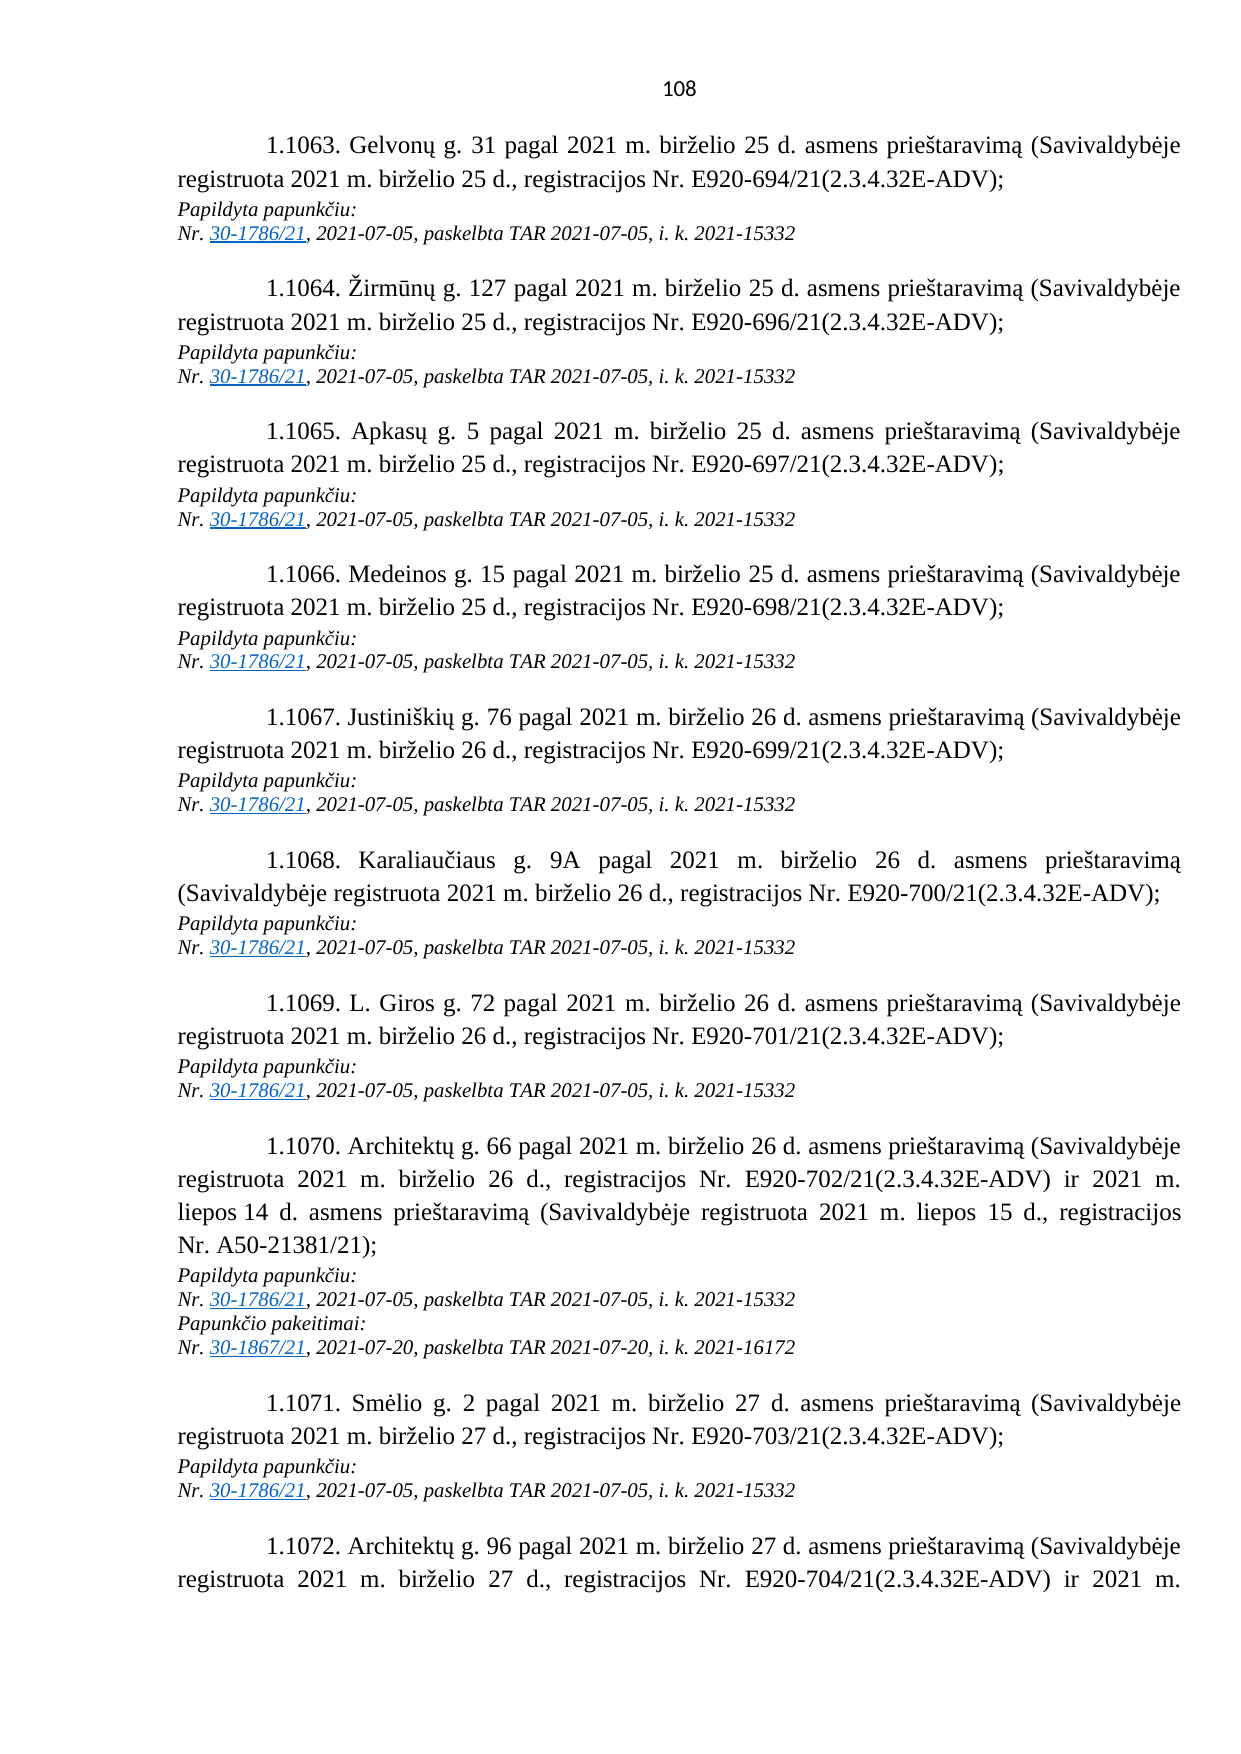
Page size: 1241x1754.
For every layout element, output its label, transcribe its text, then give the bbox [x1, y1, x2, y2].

text 1.1069. L. Giros g. 72 pagal 2021 m. birželio 26 d. asmens prieštaravimą (Savivaldybėje registruota 2021 m. birželio 26 d., registracijos Nr. E920-701/21(2.3.4.32E-ADV); [177, 988, 1181, 1050]
text Papildyta papunkčiu: [177, 482, 1181, 507]
text Papildyta papunkčiu: [177, 1054, 1181, 1078]
text Papildyta papunkčiu: [177, 197, 1181, 221]
text Papildyta papunkčiu: [177, 1263, 1181, 1287]
text 1.1065. Apkasų g. 5 pagal 2021 m. birželio 25 d. asmens prieštaravimą (Savivaldybėje registruota 2021 m. birželio 25 d., registracijos Nr. E920-697/21(2.3.4.32E-ADV); [177, 416, 1181, 478]
text 1.1070. Architektų g. 66 pagal 2021 m. birželio 26 d. asmens prieštaravimą (Savivaldybėje registruota 2021 m. birželio 26 d., registracijos Nr. E920-702/21(2.3.4.32E-ADV) ir 2021 m. liepos 14 d. asmens prieštaravimą (Savivaldybėje registruota 2021 m. liepos 15 d., registracijos Nr. A50-21381/21); [177, 1131, 1181, 1259]
text 1.1072. Architektų g. 96 pagal 2021 m. birželio 27 d. asmens prieštaravimą (Savivaldybėje registruota 2021 m. birželio 27 d., registracijos Nr. E920-704/21(2.3.4.32E-ADV) ir 2021 m. [177, 1531, 1181, 1593]
text Nr. 30-1786/21, 2021-07-05, paskelbta TAR 2021-07-05, i. k. 2021-15332 [177, 1478, 1181, 1502]
text Papildyta papunkčiu: [177, 339, 1181, 364]
text Nr. 30-1786/21, 2021-07-05, paskelbta TAR 2021-07-05, i. k. 2021-15332 [177, 649, 1181, 673]
text Papildyta papunkčiu: [177, 1454, 1181, 1478]
text Nr. 30-1786/21, 2021-07-05, paskelbta TAR 2021-07-05, i. k. 2021-15332 [177, 792, 1181, 816]
text Nr. 30-1867/21, 2021-07-20, paskelbta TAR 2021-07-20, i. k. 2021-16172 [177, 1335, 1181, 1359]
text 1.1068. Karaliaučiaus g. 9A pagal 2021 m. birželio 26 d. asmens prieštaravimą (Savivaldybėje registruota 2021 m. birželio 26 d., registracijos Nr. E920-700/21(2.3.4.32E-ADV); [177, 845, 1181, 907]
text Nr. 30-1786/21, 2021-07-05, paskelbta TAR 2021-07-05, i. k. 2021-15332 [177, 935, 1181, 959]
text Nr. 30-1786/21, 2021-07-05, paskelbta TAR 2021-07-05, i. k. 2021-15332 [177, 364, 1181, 388]
text 1.1071. Smėlio g. 2 pagal 2021 m. birželio 27 d. asmens prieštaravimą (Savivaldybėje registruota 2021 m. birželio 27 d., registracijos Nr. E920-703/21(2.3.4.32E-ADV); [177, 1388, 1181, 1450]
text 1.1063. Gelvonų g. 31 pagal 2021 m. birželio 25 d. asmens prieštaravimą (Savivaldybėje registruota 2021 m. birželio 25 d., registracijos Nr. E920-694/21(2.3.4.32E-ADV); [177, 131, 1181, 192]
text 1.1066. Medeinos g. 15 pagal 2021 m. birželio 25 d. asmens prieštaravimą (Savivaldybėje registruota 2021 m. birželio 25 d., registracijos Nr. E920-698/21(2.3.4.32E-ADV); [177, 559, 1181, 621]
text Nr. 30-1786/21, 2021-07-05, paskelbta TAR 2021-07-05, i. k. 2021-15332 [177, 507, 1181, 531]
text Papunkčio pakeitimai: [177, 1311, 1181, 1335]
text Nr. 30-1786/21, 2021-07-05, paskelbta TAR 2021-07-05, i. k. 2021-15332 [177, 1078, 1181, 1102]
text 1.1067. Justiniškių g. 76 pagal 2021 m. birželio 26 d. asmens prieštaravimą (Savivaldybėje registruota 2021 m. birželio 26 d., registracijos Nr. E920-699/21(2.3.4.32E-ADV); [177, 702, 1181, 764]
text Papildyta papunkčiu: [177, 911, 1181, 935]
text Papildyta papunkčiu: [177, 625, 1181, 649]
text 1.1064. Žirmūnų g. 127 pagal 2021 m. birželio 25 d. asmens prieštaravimą (Savivaldybėje registruota 2021 m. birželio 25 d., registracijos Nr. E920-696/21(2.3.4.32E-ADV); [177, 273, 1181, 335]
text Papildyta papunkčiu: [177, 768, 1181, 792]
text Nr. 30-1786/21, 2021-07-05, paskelbta TAR 2021-07-05, i. k. 2021-15332 [177, 221, 1181, 245]
text Nr. 30-1786/21, 2021-07-05, paskelbta TAR 2021-07-05, i. k. 2021-15332 [177, 1287, 1181, 1311]
